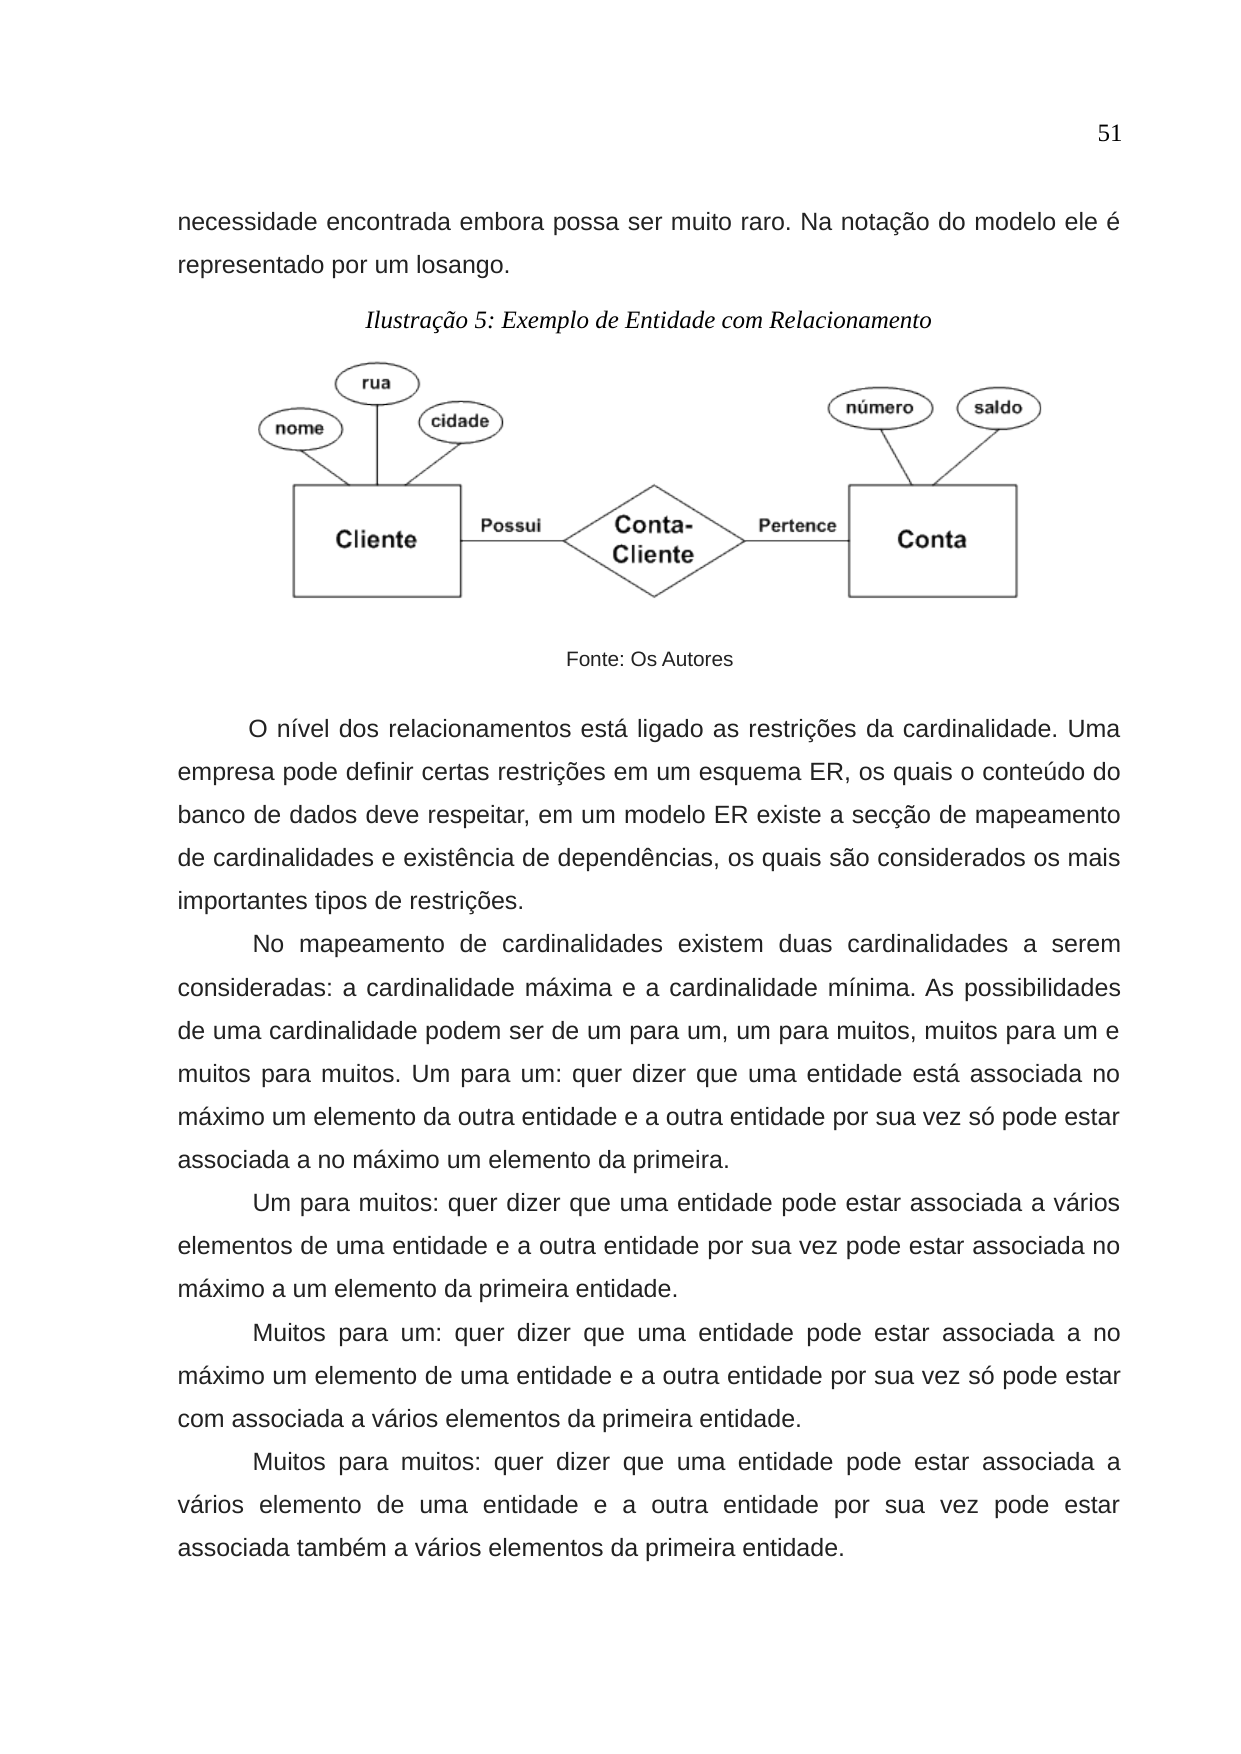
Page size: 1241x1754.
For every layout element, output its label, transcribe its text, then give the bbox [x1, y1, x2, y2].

text necessidade encontrada embora possa ser muito raro. Na notação do modelo ele é representado por um losango. [177, 207, 1122, 278]
text No mapeamento de cardinalidades existem duas cardinalidades a serem consideradas: a cardinalidade máxima e a cardinalidade mínima. As possibilidades de uma cardinalidade podem ser de um para um, um para muitos, muitos para um e muitos para muitos. Um para um: quer dizer que uma entidade está associada no máximo um elemento da outra entidade e a outra entidade por sua vez só pode estar associada a no máximo um elemento da primeira. [177, 929, 1122, 1174]
text Ilustração 5: Exemplo de Entidade com Relacionamento [177, 305, 1122, 334]
text Um para muitos: quer dizer que uma entidade pode estar associada a vários elementos de uma entidade e a outra entidade por sua vez pode estar associada no máximo a um elemento da primeira entidade. [177, 1188, 1122, 1303]
text O nível dos relacionamentos está ligado as restrições da cardinalidade. Uma empresa pode definir certas restrições em um esquema ER, os quais o conteúdo do banco de dados deve respeitar, em um modelo ER existe a secção de mapeamento de cardinalidades e existência de dependências, os quais são considerados os mais importantes tipos de restrições. [177, 714, 1122, 915]
picture [258, 346, 1042, 614]
text Muitos para muitos: quer dizer que uma entidade pode estar associada a vários elemento de uma entidade e a outra entidade por sua vez pode estar associada também a vários elementos da primeira entidade. [177, 1447, 1122, 1562]
text Fonte: Os Autores [177, 647, 1122, 671]
text Muitos para um: quer dizer que uma entidade pode estar associada a no máximo um elemento de uma entidade e a outra entidade por sua vez só pode estar com associada a vários elementos da primeira entidade. [177, 1317, 1122, 1432]
